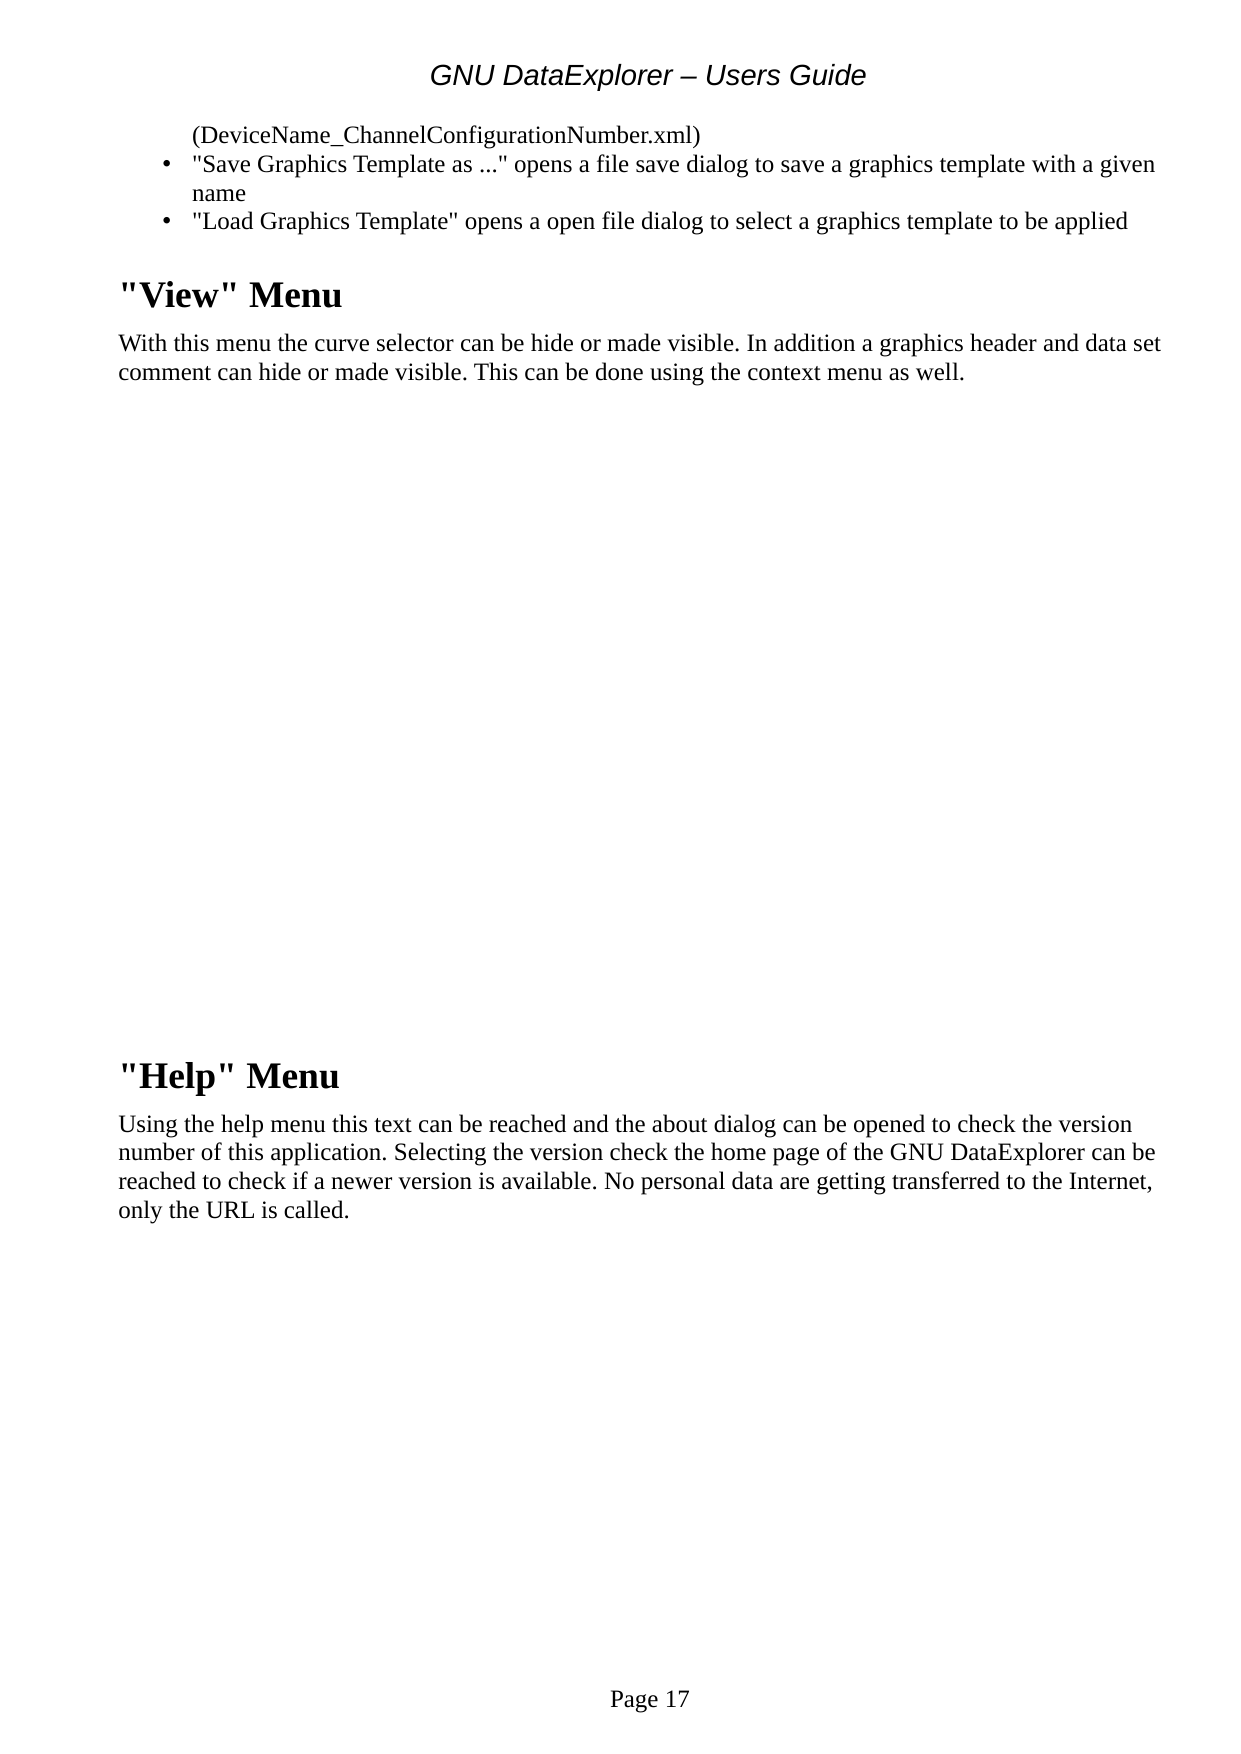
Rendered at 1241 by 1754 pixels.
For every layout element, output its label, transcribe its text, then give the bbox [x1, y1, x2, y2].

text Using the help menu this text can be reached and the about dialog can be opened to check the version number of this application. Selecting the version check the home page of the GNU DataExplorer can be reached to check if a newer version is available. No personal data are getting transferred to the Internet, only the URL is called. [118, 1109, 1181, 1224]
list "Save Graphics Template as ..." opens a file save dialog to save a graphics template with a given name [162, 149, 1181, 206]
list "Load Graphics Template" opens a open file dialog to select a graphics template to be applied [162, 206, 1181, 235]
text With this menu the curve selector can be hide or made visible. In addition a graphics header and data set comment can hide or made visible. This can be done using the context menu as well. [118, 328, 1181, 386]
subtitle "View" Menu [118, 273, 1181, 316]
list (DeviceName_ChannelConfigurationNumber.xml) [162, 120, 1181, 149]
subtitle "Help" Menu [118, 1053, 1181, 1096]
